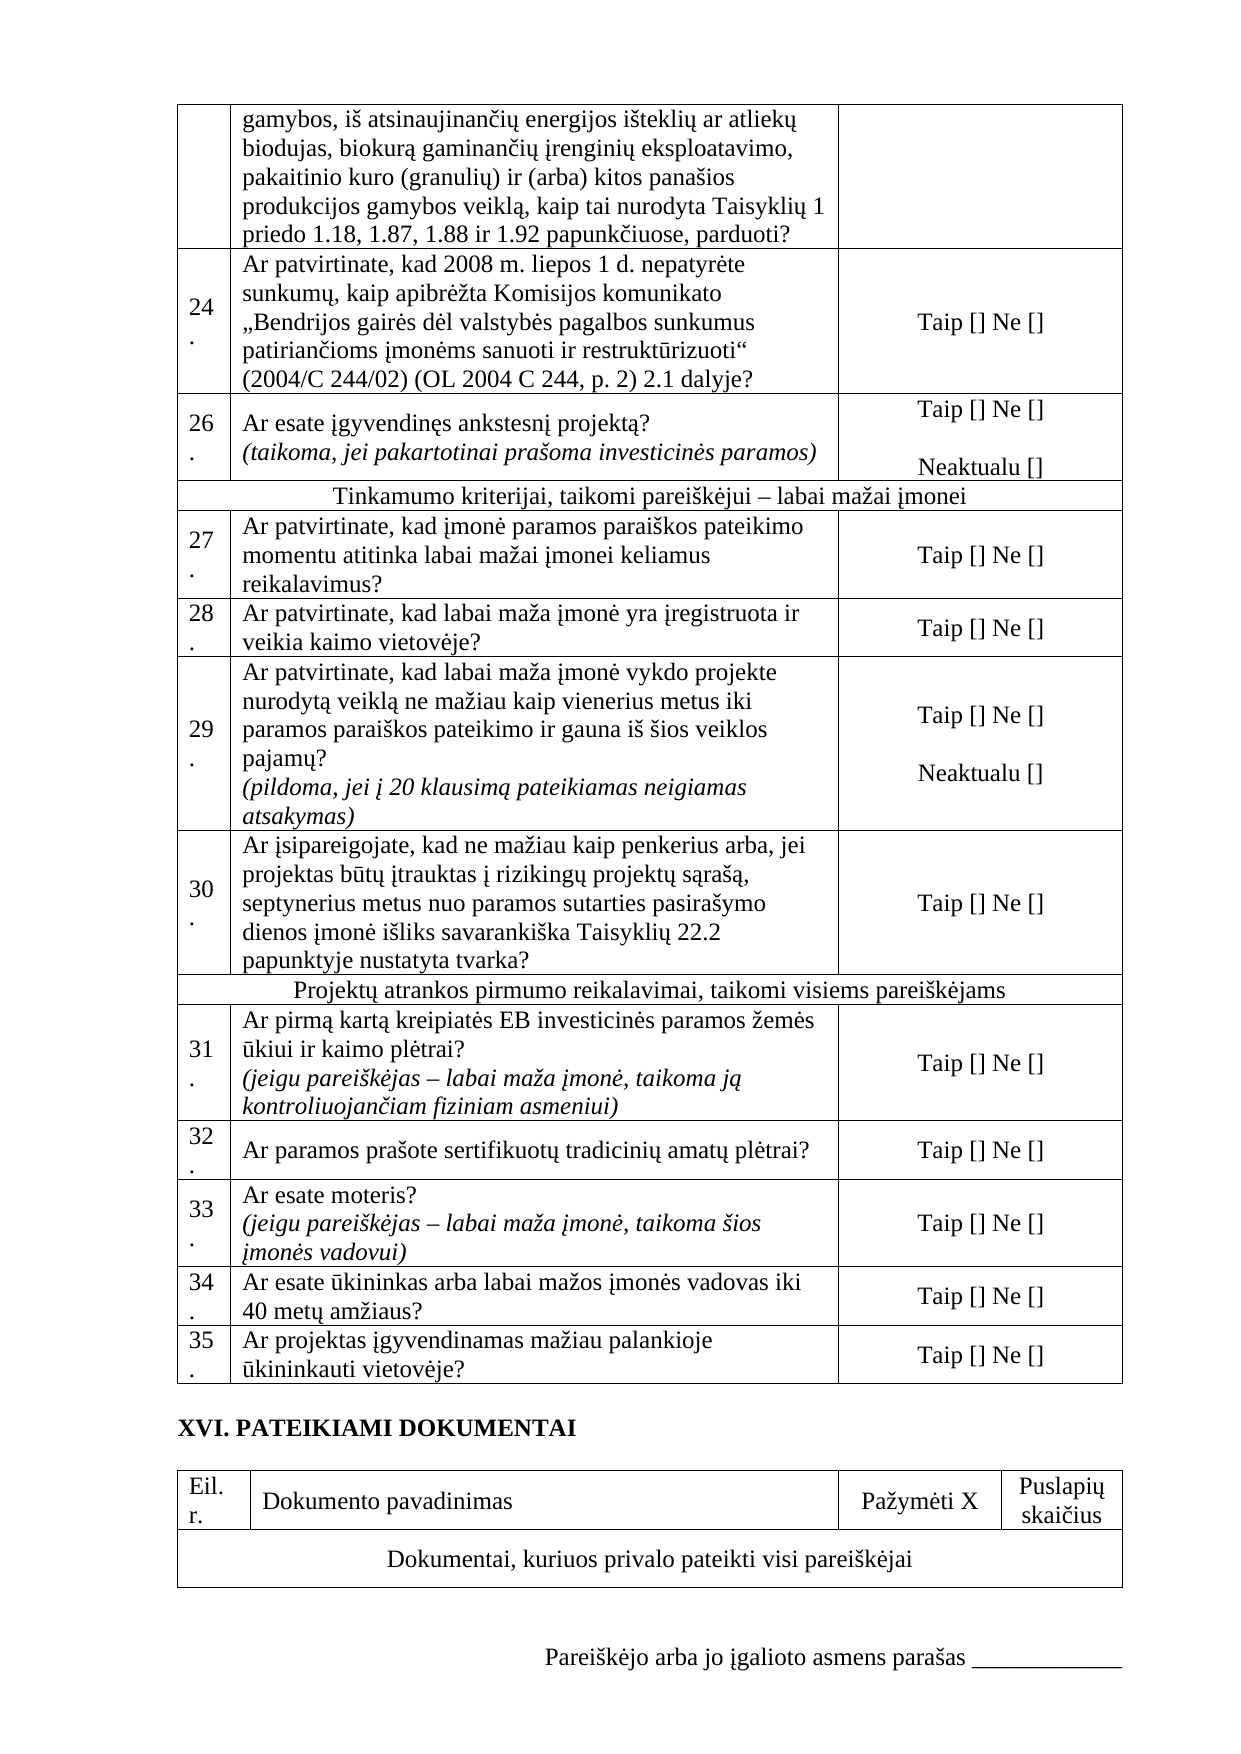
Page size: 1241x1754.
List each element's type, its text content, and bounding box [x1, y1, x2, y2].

table_cell Ar patvirtinate, kad 2008 m. liepos 1 d. nepatyrėte sunkumų, kaip apibrėžta Komisijos komunikato „Bendrijos gairės dėl valstybės pagalbos sunkumus patiriančioms įmonėms sanuoti ir restruktūrizuoti“ (2004/C 244/02) (OL 2004 C 244, p. 2) 2.1 dalyje? [231, 249, 838, 393]
table_cell Ar pirmą kartą kreipiatės EB investicinės paramos žemės ūkiui ir kaimo plėtrai? (jeigu pareiškėjas – labai maža įmonė, taikoma ją kontroliuojančiam fiziniam asmeniui) [231, 1005, 838, 1120]
table_cell Taip [] Ne [] [839, 249, 1122, 393]
table_cell Taip [] Ne [] Neaktualu [] [839, 394, 1122, 480]
table_header Pažymėti X [839, 1471, 1001, 1529]
table_cell Taip [] Ne [] [839, 831, 1122, 974]
table_cell [839, 105, 1122, 248]
table_cell Ar esate ūkininkas arba labai mažos įmonės vadovas iki 40 metų amžiaus? [231, 1267, 838, 1324]
table_cell gamybos, iš atsinaujinančių energijos išteklių ar atliekų biodujas, biokurą gaminančių įrenginių eksploatavimo, pakaitinio kuro (granulių) ir (arba) kitos panašios produkcijos gamybos veiklą, kaip tai nurodyta Taisyklių 1 priedo 1.18, 1.87, 1.88 ir 1.92 papunkčiuose, parduoti? [231, 105, 838, 248]
table_header Dokumento pavadinimas [251, 1471, 838, 1529]
table_cell Ar esate moteris? (jeigu pareiškėjas – labai maža įmonė, taikoma šios įmonės vadovui) [231, 1180, 838, 1266]
table_cell Taip [] Ne [] [839, 1180, 1122, 1266]
table_cell 34. [178, 1267, 230, 1324]
table_cell Ar projektas įgyvendinamas mažiau palankioje ūkininkauti vietovėje? [231, 1326, 838, 1383]
table_cell Ar patvirtinate, kad įmonė paramos paraiškos pateikimo momentu atitinka labai mažai įmonei keliamus reikalavimus? [231, 511, 838, 597]
table_cell Ar įsipareigojate, kad ne mažiau kaip penkerius arba, jei projektas būtų įtrauktas į rizikingų projektų sąrašą, septynerius metus nuo paramos sutarties pasirašymo dienos įmonė išliks savarankiška Taisyklių 22.2 papunktyje nustatyta tvarka? [231, 831, 838, 974]
table_cell 32. [178, 1121, 230, 1179]
table_cell 26. [178, 394, 230, 480]
table_cell Taip [] Ne [] [839, 599, 1122, 656]
table_cell Taip [] Ne [] [839, 511, 1122, 597]
table_cell [178, 105, 230, 248]
table_header Puslapių skaičius [1002, 1471, 1122, 1529]
table_cell Tinkamumo kriterijai, taikomi pareiškėjui – labai mažai įmonei [178, 481, 1122, 510]
table_cell Taip [] Ne [] [839, 1326, 1122, 1383]
table_cell Ar paramos prašote sertifikuotų tradicinių amatų plėtrai? [231, 1121, 838, 1179]
table_cell Taip [] Ne [] Neaktualu [] [839, 657, 1122, 829]
table_header Eil. r. [178, 1471, 250, 1529]
table_cell 31. [178, 1005, 230, 1120]
table_cell 30. [178, 831, 230, 974]
table_cell Ar esate įgyvendinęs ankstesnį projektą? (taikoma, jei pakartotinai prašoma investicinės paramos) [231, 394, 838, 480]
table_cell 24. [178, 249, 230, 393]
table_cell 29. [178, 657, 230, 829]
table_cell 35. [178, 1326, 230, 1383]
table_cell 33. [178, 1180, 230, 1266]
table_cell Projektų atrankos pirmumo reikalavimai, taikomi visiems pareiškėjams [178, 975, 1122, 1004]
table_cell 28. [178, 599, 230, 656]
table_cell 27. [178, 511, 230, 597]
table_cell Taip [] Ne [] [839, 1121, 1122, 1179]
table_cell Ar patvirtinate, kad labai maža įmonė yra įregistruota ir veikia kaimo vietovėje? [231, 599, 838, 656]
text XVI. PATEIKIAMI DOKUMENTAI [177, 1413, 1122, 1442]
table_cell Taip [] Ne [] [839, 1005, 1122, 1120]
table_cell Dokumentai, kuriuos privalo pateikti visi pareiškėjai [178, 1530, 1122, 1587]
table_cell Ar patvirtinate, kad labai maža įmonė vykdo projekte nurodytą veiklą ne mažiau kaip vienerius metus iki paramos paraiškos pateikimo ir gauna iš šios veiklos pajamų? (pildoma, jei į 20 klausimą pateikiamas neigiamas atsakymas) [231, 657, 838, 829]
table_cell Taip [] Ne [] [839, 1267, 1122, 1324]
